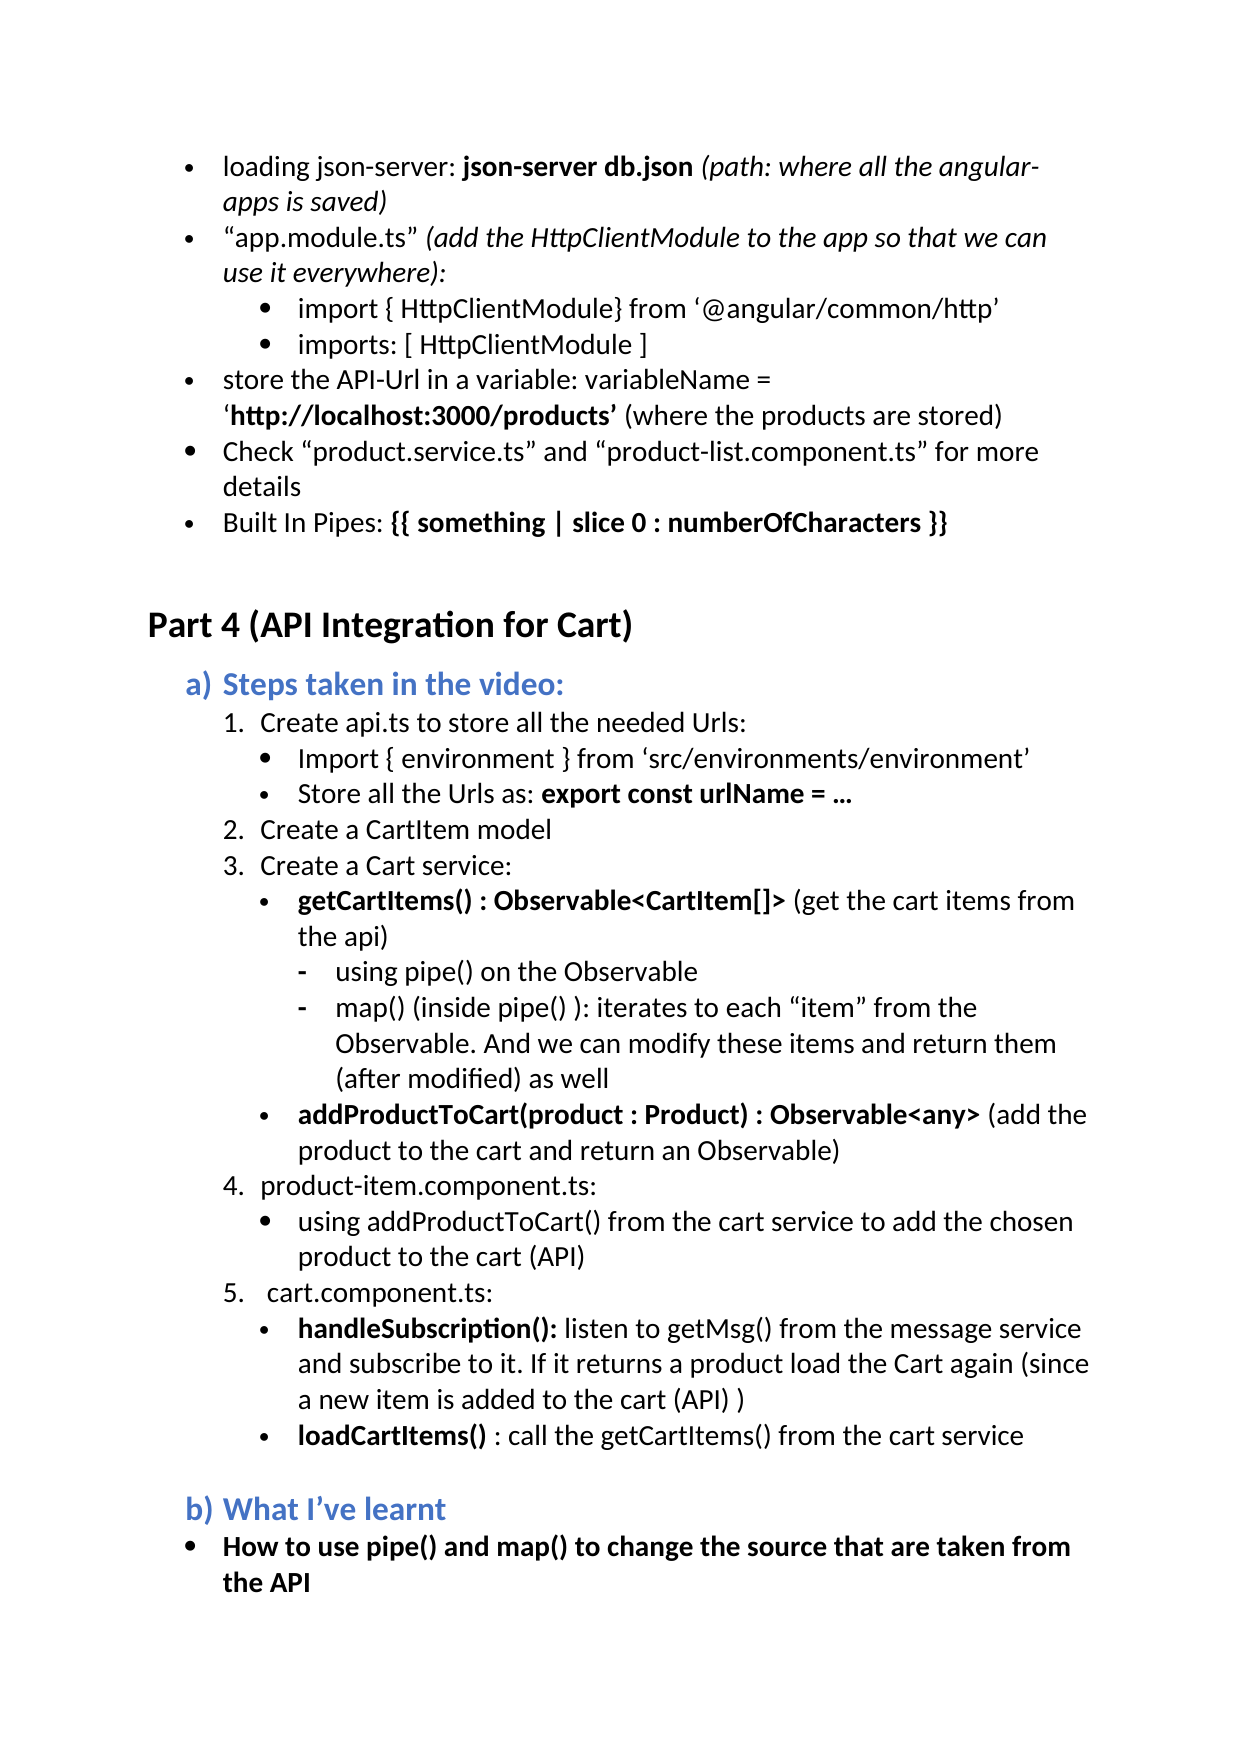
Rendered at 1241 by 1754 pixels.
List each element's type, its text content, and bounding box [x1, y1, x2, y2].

list using pipe() on the Observable [298, 953, 1093, 989]
list loading json-server: json-server db.json (path: where all the angular-apps is saved) [185, 148, 1093, 219]
list store the API-Url in a variable: variableName = ‘http://localhost:3000/products’ (where the products are stored) [185, 361, 1093, 433]
list Import { environment } from ‘src/environments/environment’ [260, 740, 1093, 775]
list How to use pipe() and map() to change the source that are taken from the API [185, 1528, 1093, 1600]
list Create a Cart service: [223, 847, 1093, 882]
list loadCartItems() : call the getCartItems() from the cart service [260, 1417, 1093, 1452]
list getCartItems() : Observable<CartItem[]> (get the cart items from the api) [260, 882, 1093, 953]
list Built In Pipes: {{ something | slice 0 : numberOfCharacters }} [185, 504, 1093, 539]
list imports: [ HttpClientModule ] [260, 326, 1093, 361]
text Part 4 (API Integration for Cart) [148, 601, 1093, 647]
list Create api.ts to store all the needed Urls: [223, 704, 1093, 740]
list What I’ve learnt [185, 1488, 1093, 1528]
list using addProductToCart() from the cart service to add the chosen product to the cart (API) [260, 1203, 1093, 1274]
list Create a CartItem model [223, 811, 1093, 847]
list Steps taken in the video: [185, 663, 1093, 704]
list Check “product.service.ts” and “product-list.component.ts” for more details [185, 433, 1093, 504]
list addProductToCart(product : Product) : Observable<any> (add the product to the cart and return an Observable) [260, 1096, 1093, 1167]
list cart.component.ts: [223, 1274, 1093, 1310]
list import { HttpClientModule} from ‘@angular/common/http’ [260, 290, 1093, 326]
list Store all the Urls as: export const urlName = … [260, 775, 1093, 811]
list map() (inside pipe() ): iterates to each “item” from the Observable. And we can modify these items and return them (after modified) as well [298, 989, 1093, 1096]
list handleSubscription(): listen to getMsg() from the message service and subscribe to it. If it returns a product load the Cart again (since a new item is added to the cart (API) ) [260, 1310, 1093, 1417]
list “app.module.ts” (add the HttpClientModule to the app so that we can use it everywhere): [185, 219, 1093, 290]
list product-item.component.ts: [223, 1167, 1093, 1203]
